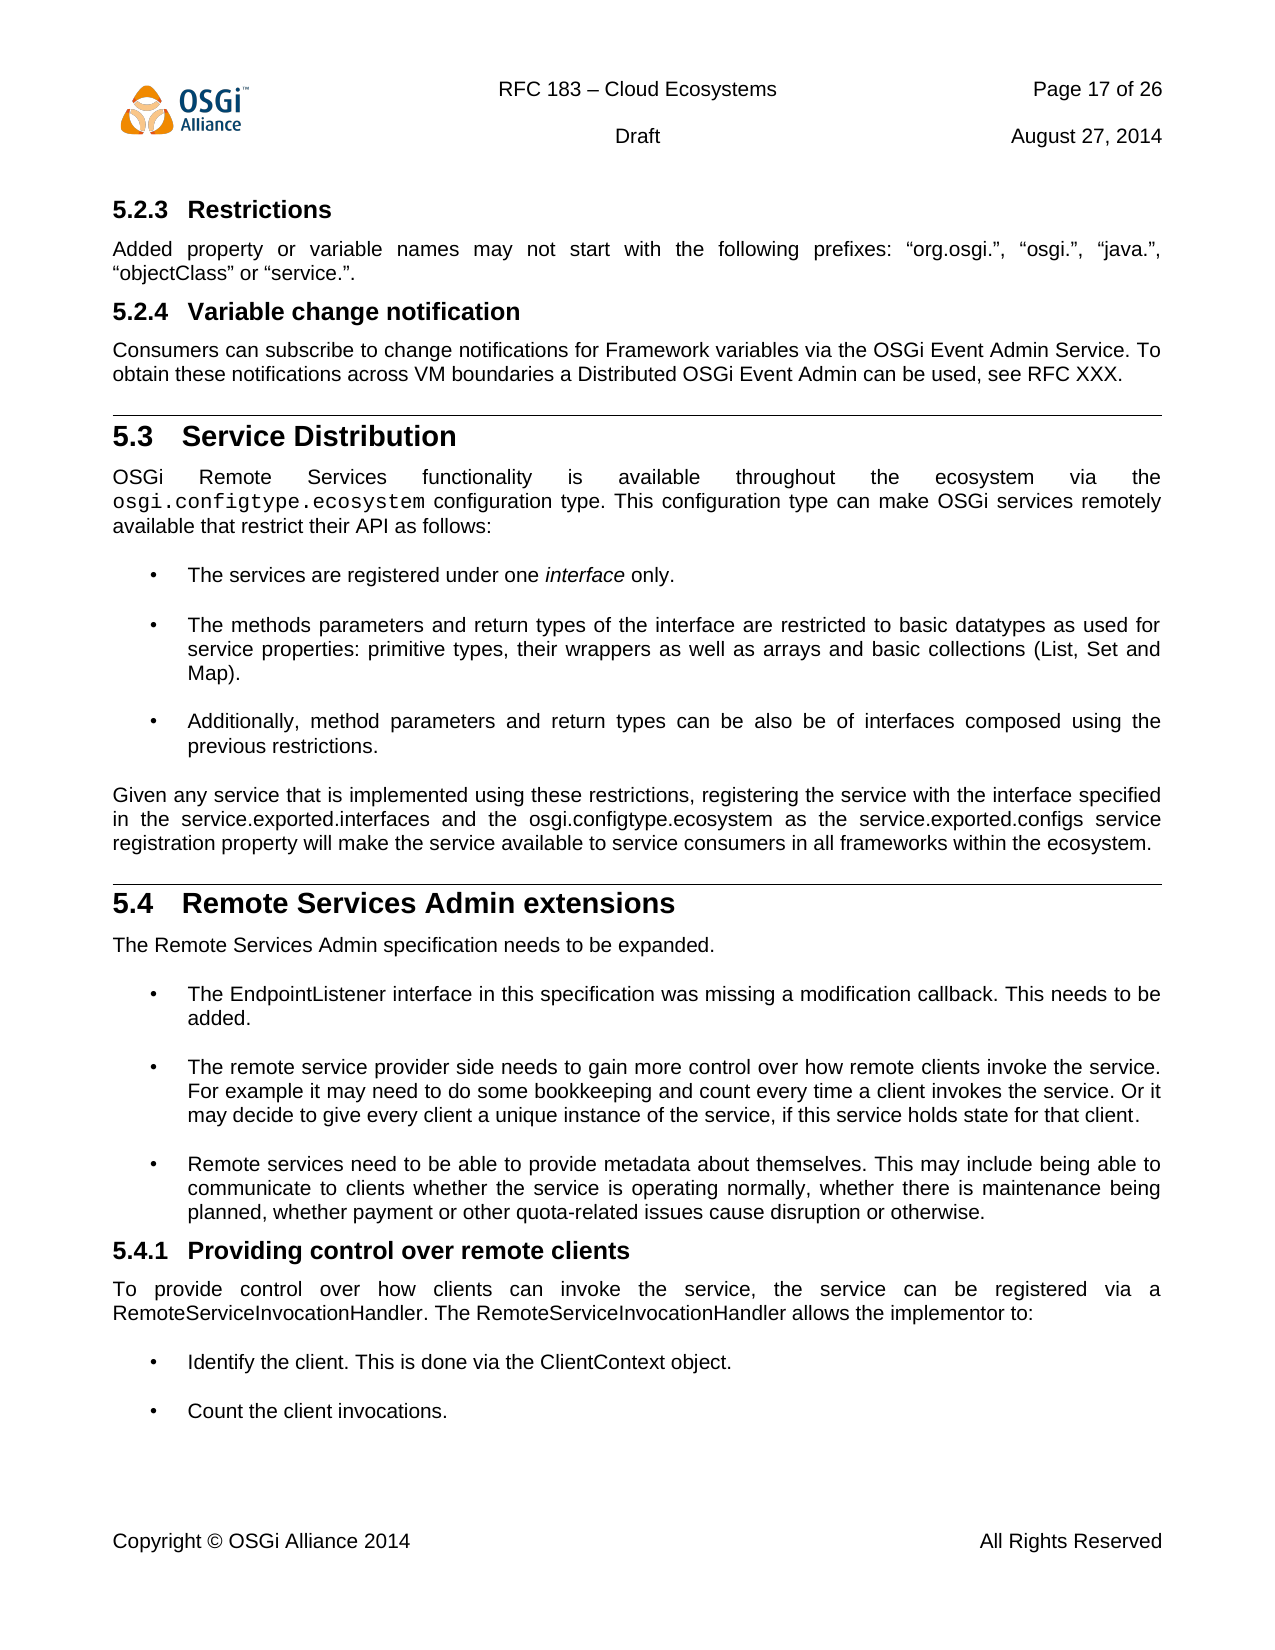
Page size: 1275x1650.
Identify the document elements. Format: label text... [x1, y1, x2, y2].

subtitle Service Distribution [112, 416, 1162, 452]
list Identify the client. This is done via the ClientContext object. [150, 1350, 1162, 1374]
text Added property or variable names may not start with the following prefixes: “org.osgi.”, “osgi.”, “java.”, “objectClass” or “service.”. [112, 237, 1162, 284]
text Given any service that is implemented using these restrictions, registering the service with the interface specified in the service.exported.interfaces and the osgi.configtype.ecosystem as the service.exported.configs service registration property will make the service available to service consumers in all frameworks within the ecosystem. [112, 782, 1162, 854]
text To provide control over how clients can invoke the service, the service can be registered via a RemoteServiceInvocationHandler. The RemoteServiceInvocationHandler allows the implementor to: [112, 1277, 1162, 1325]
list The methods parameters and return types of the interface are restricted to basic datatypes as used for service properties: primitive types, their wrappers as well as arrays and basic collections (List, Set and Map). [150, 612, 1162, 684]
list Remote services need to be able to provide metadata about themselves. This may include being able to communicate to clients whether the service is operating normally, whether there is maintenance being planned, whether payment or other quota-related issues cause disruption or otherwise. [150, 1152, 1162, 1223]
subtitle Variable change notification [112, 297, 1162, 326]
text Consumers can subscribe to change notifications for Framework variables via the OSGi Event Admin Service. To obtain these notifications across VM boundaries a Distributed OSGi Event Admin can be used, see RFC XXX. [112, 338, 1162, 386]
text OSGi Remote Services functionality is available throughout the ecosystem via the osgi.configtype.ecosystem configuration type. This configuration type can make OSGi services remotely available that restrict their API as follows: [112, 464, 1162, 538]
list Count the client invocations. [150, 1399, 1162, 1423]
subtitle Providing control over remote clients [112, 1236, 1162, 1265]
list The services are registered under one interface only. [150, 563, 1162, 587]
text The Remote Services Admin specification needs to be expanded. [112, 933, 1162, 957]
list The EndpointListener interface in this specification was missing a modification callback. This needs to be added. [150, 982, 1162, 1029]
subtitle Restrictions [112, 195, 1162, 224]
picture [113, 78, 257, 142]
list Additionally, method parameters and return types can be also be of interfaces composed using the previous restrictions. [150, 709, 1162, 757]
list The remote service provider side needs to gain more control over how remote clients invoke the service. For example it may need to do some bookkeeping and count every time a client invokes the service. Or it may decide to give every client a unique instance of the service, if this service holds state for that client. [150, 1054, 1162, 1127]
subtitle Remote Services Admin extensions [112, 885, 1162, 920]
